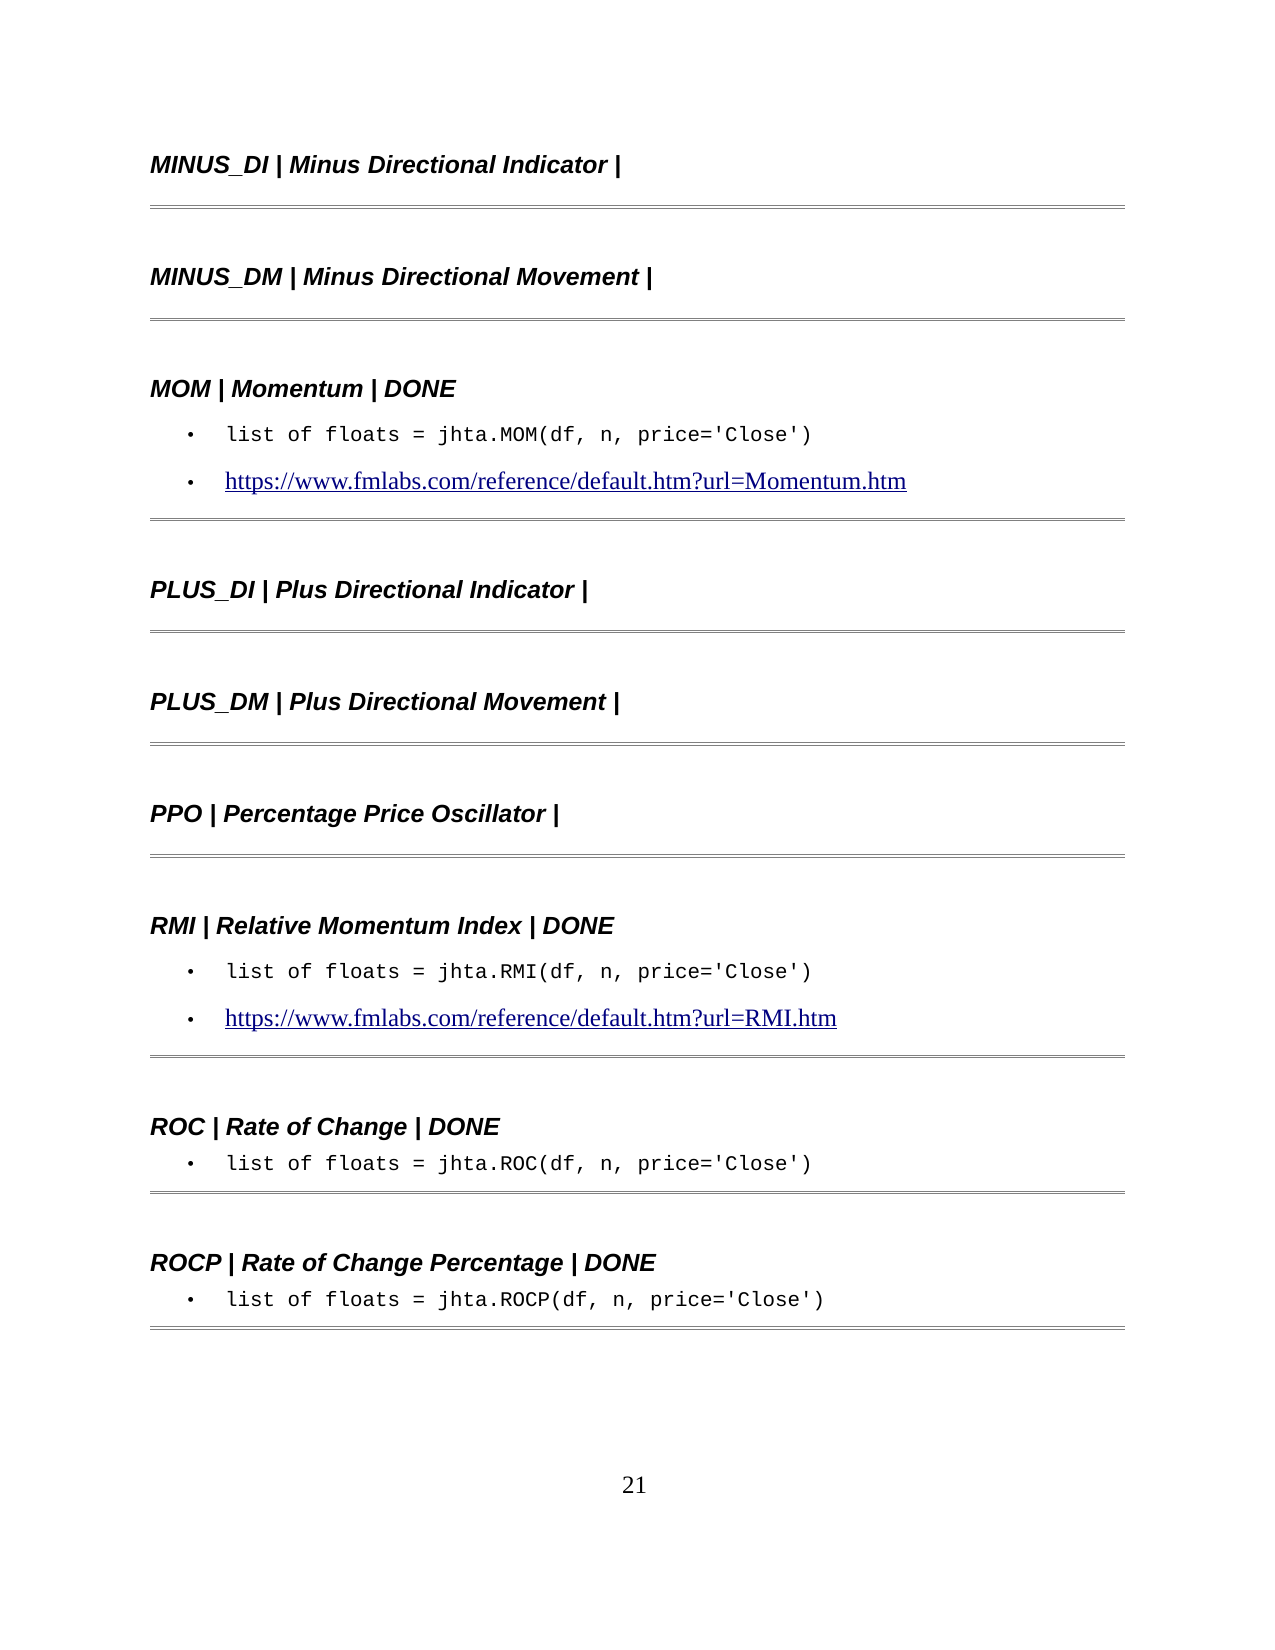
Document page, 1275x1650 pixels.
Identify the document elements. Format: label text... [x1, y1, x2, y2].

list list of floats = jhta.ROCP(df, n, price='Close') [187, 1289, 1125, 1312]
list list of floats = jhta.RMI(df, n, price='Close') [187, 961, 1125, 985]
subtitle PPO | Percentage Price Oscillator | [150, 799, 1125, 828]
subtitle MINUS_DI | Minus Directional Indicator | [150, 150, 1125, 178]
subtitle PLUS_DI | Plus Directional Indicator | [150, 575, 1125, 603]
subtitle RMI | Relative Momentum Index | DONE [150, 911, 1125, 940]
subtitle MOM | Momentum | DONE [150, 374, 1125, 403]
subtitle ROCP | Rate of Change Percentage | DONE [150, 1248, 1125, 1276]
list list of floats = jhta.MOM(df, n, price='Close') [187, 424, 1125, 448]
subtitle MINUS_DM | Minus Directional Movement | [150, 262, 1125, 291]
list https://www.fmlabs.com/reference/default.htm?url=Momentum.htm [187, 466, 1125, 495]
list list of floats = jhta.ROC(df, n, price='Close') [187, 1153, 1125, 1176]
subtitle PLUS_DM | Plus Directional Movement | [150, 687, 1125, 716]
subtitle ROC | Rate of Change | DONE [150, 1112, 1125, 1140]
list https://www.fmlabs.com/reference/default.htm?url=RMI.htm [187, 1003, 1125, 1032]
